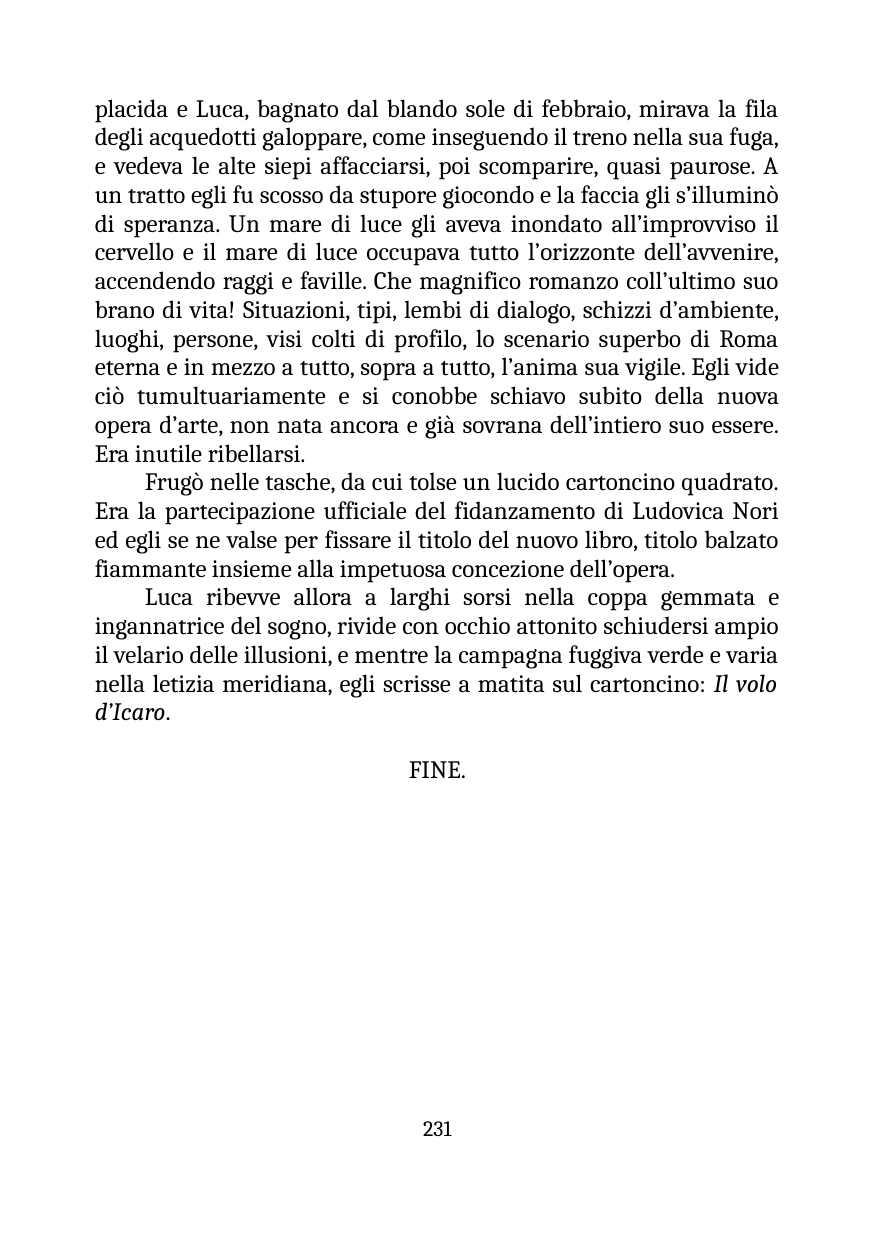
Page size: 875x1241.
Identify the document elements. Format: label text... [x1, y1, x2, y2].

text placida e Luca, bagnato dal blando sole di febbraio, mirava la fila degli acquedotti galoppare, come inseguendo il treno nella sua fuga, e vedeva le alte siepi affacciarsi, poi scomparire, quasi paurose. A un tratto egli fu scosso da stupore giocondo e la faccia gli s’illuminò di speranza. Un mare di luce gli aveva inondato all’improvviso il cervello e il mare di luce occupava tutto l’orizzonte dell’avvenire, accendendo raggi e faville. Che magnifico romanzo coll’ultimo suo brano di vita! Situazioni, tipi, lembi di dialogo, schizzi d’ambiente, luoghi, persone, visi colti di profilo, lo scenario superbo di Roma eterna e in mezzo a tutto, sopra a tutto, l’anima sua vigile. Egli vide ciò tumultuariamente e si conobbe schiavo subito della nuova opera d’arte, non nata ancora e già sovrana dell’intiero suo essere. Era inutile ribellarsi. [94, 94, 779, 468]
text Luca ribevve allora a larghi sorsi nella coppa gemmata e ingannatrice del sogno, rivide con occhio attonito schiudersi ampio il velario delle illusioni, e mentre la campagna fuggiva verde e varia nella letizia meridiana, egli scrisse a matita sul cartoncino: Il volo d’Icaro. [94, 583, 779, 727]
text Frugò nelle tasche, da cui tolse un lucido cartoncino quadrato. Era la partecipazione ufficiale del fidanzamento di Ludovica Nori ed egli se ne valse per fissare il titolo del nuovo libro, titolo balzato fiammante insieme alla impetuosa concezione dell’opera. [94, 468, 779, 583]
text FINE. [201, 756, 673, 785]
